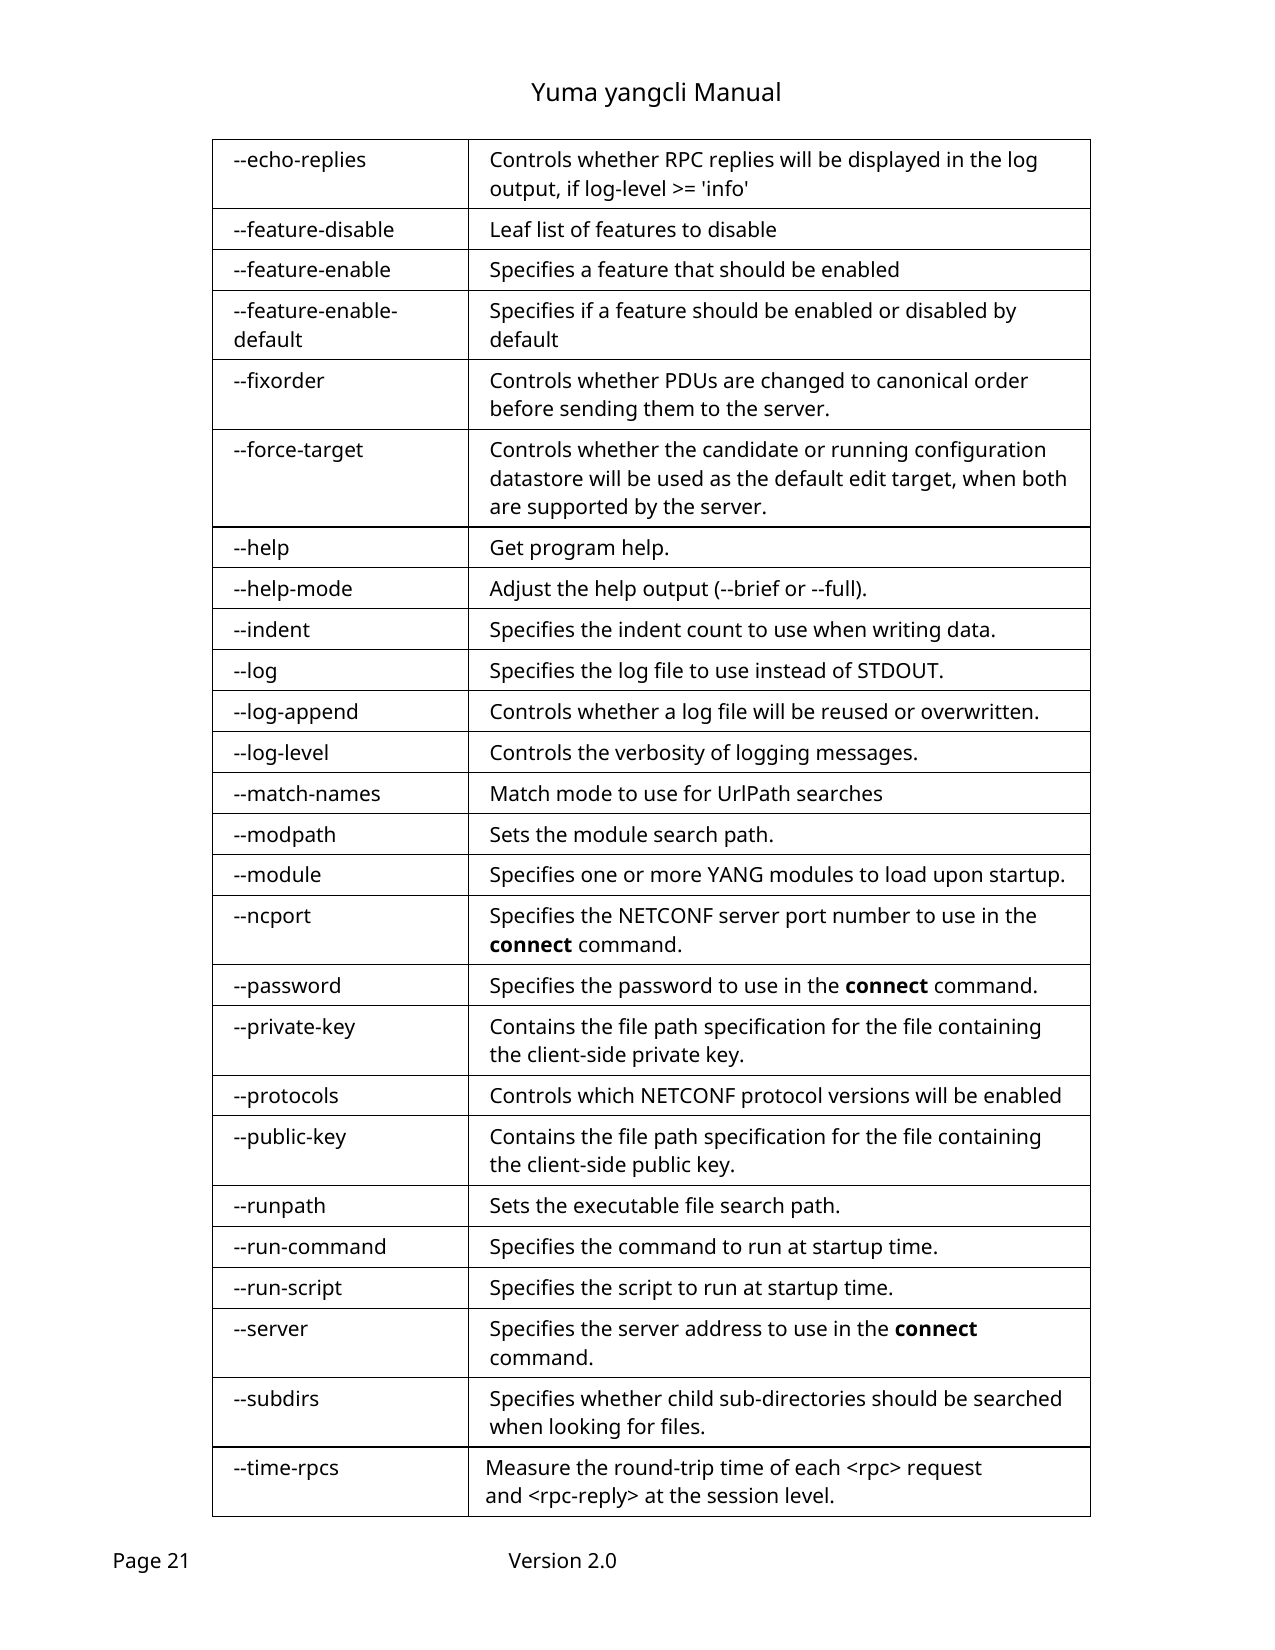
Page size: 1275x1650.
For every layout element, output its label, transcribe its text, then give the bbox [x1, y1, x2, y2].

table_cell --feature-enable-default [213, 291, 468, 359]
table_cell Adjust the help output (--brief or --full). [469, 568, 1090, 608]
table_cell --log [213, 650, 468, 690]
table_cell --fixorder [213, 360, 468, 428]
table_cell Sets the module search path. [469, 814, 1090, 854]
table_cell Controls which NETCONF protocol versions will be enabled [469, 1076, 1090, 1115]
table_cell Specifies the NETCONF server port number to use in the connect command. [469, 896, 1090, 964]
table_cell --runpath [213, 1186, 468, 1226]
table_cell Specifies the log file to use instead of STDOUT. [469, 650, 1090, 690]
table_cell --password [213, 965, 468, 1005]
table_cell Controls whether the candidate or running configuration datastore will be used as the default edit target, when both are supported by the server. [469, 430, 1090, 526]
table_cell --indent [213, 609, 468, 649]
table_cell --feature-disable [213, 209, 468, 249]
table_cell Leaf list of features to disable [469, 209, 1090, 249]
table_cell Controls whether PDUs are changed to canonical order before sending them to the server. [469, 360, 1090, 428]
table_cell Controls the verbosity of logging messages. [469, 732, 1090, 772]
table_cell Sets the executable file search path. [469, 1186, 1090, 1226]
table_cell --server [213, 1309, 468, 1377]
table_cell Specifies the indent count to use when writing data. [469, 609, 1090, 649]
table_cell Specifies one or more YANG modules to load upon startup. [469, 855, 1090, 895]
table_cell --run-command [213, 1227, 468, 1267]
table_cell --ncport [213, 896, 468, 964]
table_cell Match mode to use for UrlPath searches [469, 773, 1090, 813]
table_cell Specifies whether child sub-directories should be searched when looking for files. [469, 1378, 1090, 1446]
table_cell --feature-enable [213, 250, 468, 290]
table_cell Get program help. [469, 528, 1090, 567]
table_cell --force-target [213, 430, 468, 526]
table_cell --subdirs [213, 1378, 468, 1446]
table_cell Controls whether a log file will be reused or overwritten. [469, 691, 1090, 731]
table_cell --help-mode [213, 568, 468, 608]
table_cell Specifies the script to run at startup time. [469, 1268, 1090, 1308]
table_cell Controls whether RPC replies will be displayed in the log output, if log-level >= 'info' [469, 140, 1090, 208]
table_cell Specifies the server address to use in the connect command. [469, 1309, 1090, 1377]
table_cell --private-key [213, 1006, 468, 1074]
table_cell --match-names [213, 773, 468, 813]
table_cell --modpath [213, 814, 468, 854]
table_cell Measure the round-trip time of each <rpc> request and <rpc-reply> at the session level. [469, 1448, 1090, 1516]
table_cell --log-level [213, 732, 468, 772]
table_cell --time-rpcs [213, 1448, 468, 1516]
table_cell Specifies if a feature should be enabled or disabled by default [469, 291, 1090, 359]
table_cell --module [213, 855, 468, 895]
table_cell Specifies the password to use in the connect command. [469, 965, 1090, 1005]
table_cell --help [213, 528, 468, 567]
table_cell Specifies a feature that should be enabled [469, 250, 1090, 290]
table_cell Specifies the command to run at startup time. [469, 1227, 1090, 1267]
table_cell Contains the file path specification for the file containing the client-side public key. [469, 1116, 1090, 1185]
table_cell --run-script [213, 1268, 468, 1308]
table_cell --log-append [213, 691, 468, 731]
table_cell --public-key [213, 1116, 468, 1185]
table_cell Contains the file path specification for the file containing the client-side private key. [469, 1006, 1090, 1074]
table_cell --protocols [213, 1076, 468, 1115]
table_cell --echo-replies [213, 140, 468, 208]
